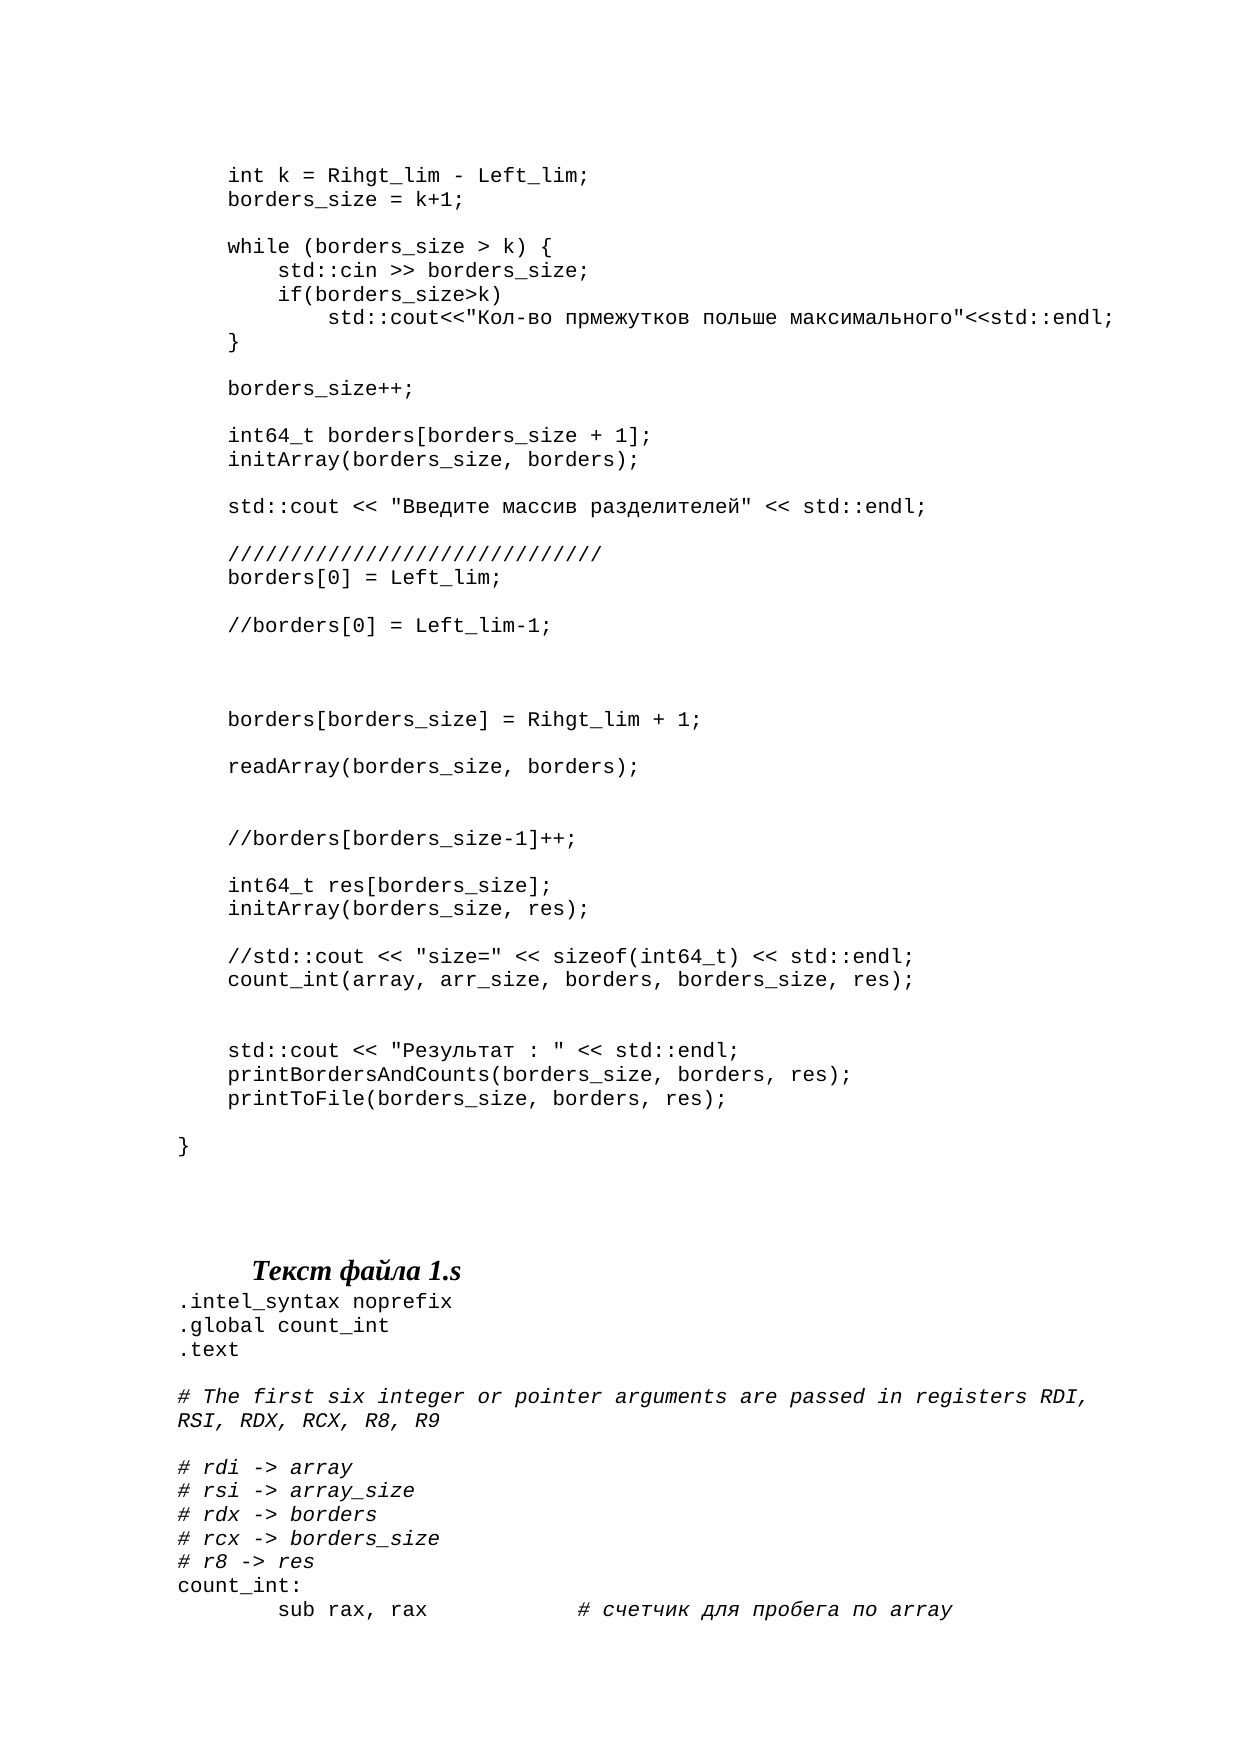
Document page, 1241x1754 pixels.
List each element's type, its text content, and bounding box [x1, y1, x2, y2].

text Текст файла 1.s [177, 1253, 1152, 1286]
text int k = Rihgt_lim - Left_lim; borders_size = k+1; while (borders_size > k) { std::cin >> borders_size; if(borders_size>k) std::cout<<"Кол-во прмежутков польше максимального"<<std::endl; } borders_size++; int64_t borders[borders_size + 1]; initArray(borders_size, borders); std::cout << "Введите массив разделителей" << std::endl; ////////////////////////////// borders[0] = Left_lim; //borders[0] = Left_lim-1; borders[borders_size] = Rihgt_lim + 1; readArray(borders_size, borders); //borders[borders_size-1]++; int64_t res[borders_size]; initArray(borders_size, res); //std::cout << "size=" << sizeof(int64_t) << std::endl; count_int(array, arr_size, borders, borders_size, res); std::cout << "Результат : " << std::endl; printBordersAndCounts(borders_size, borders, res); printToFile(borders_size, borders, res); } [177, 118, 1152, 1187]
text .intel_syntax noprefix .global count_int .text # The first six integer or pointer arguments are passed in registers RDI, RSI, RDX, RCX, R8, R9 # rdi -> array # rsi -> array_size # rdx -> borders # rcx -> borders_size # r8 -> res count_int: sub rax, rax # счетчик для пробега по array [177, 1291, 1152, 1622]
